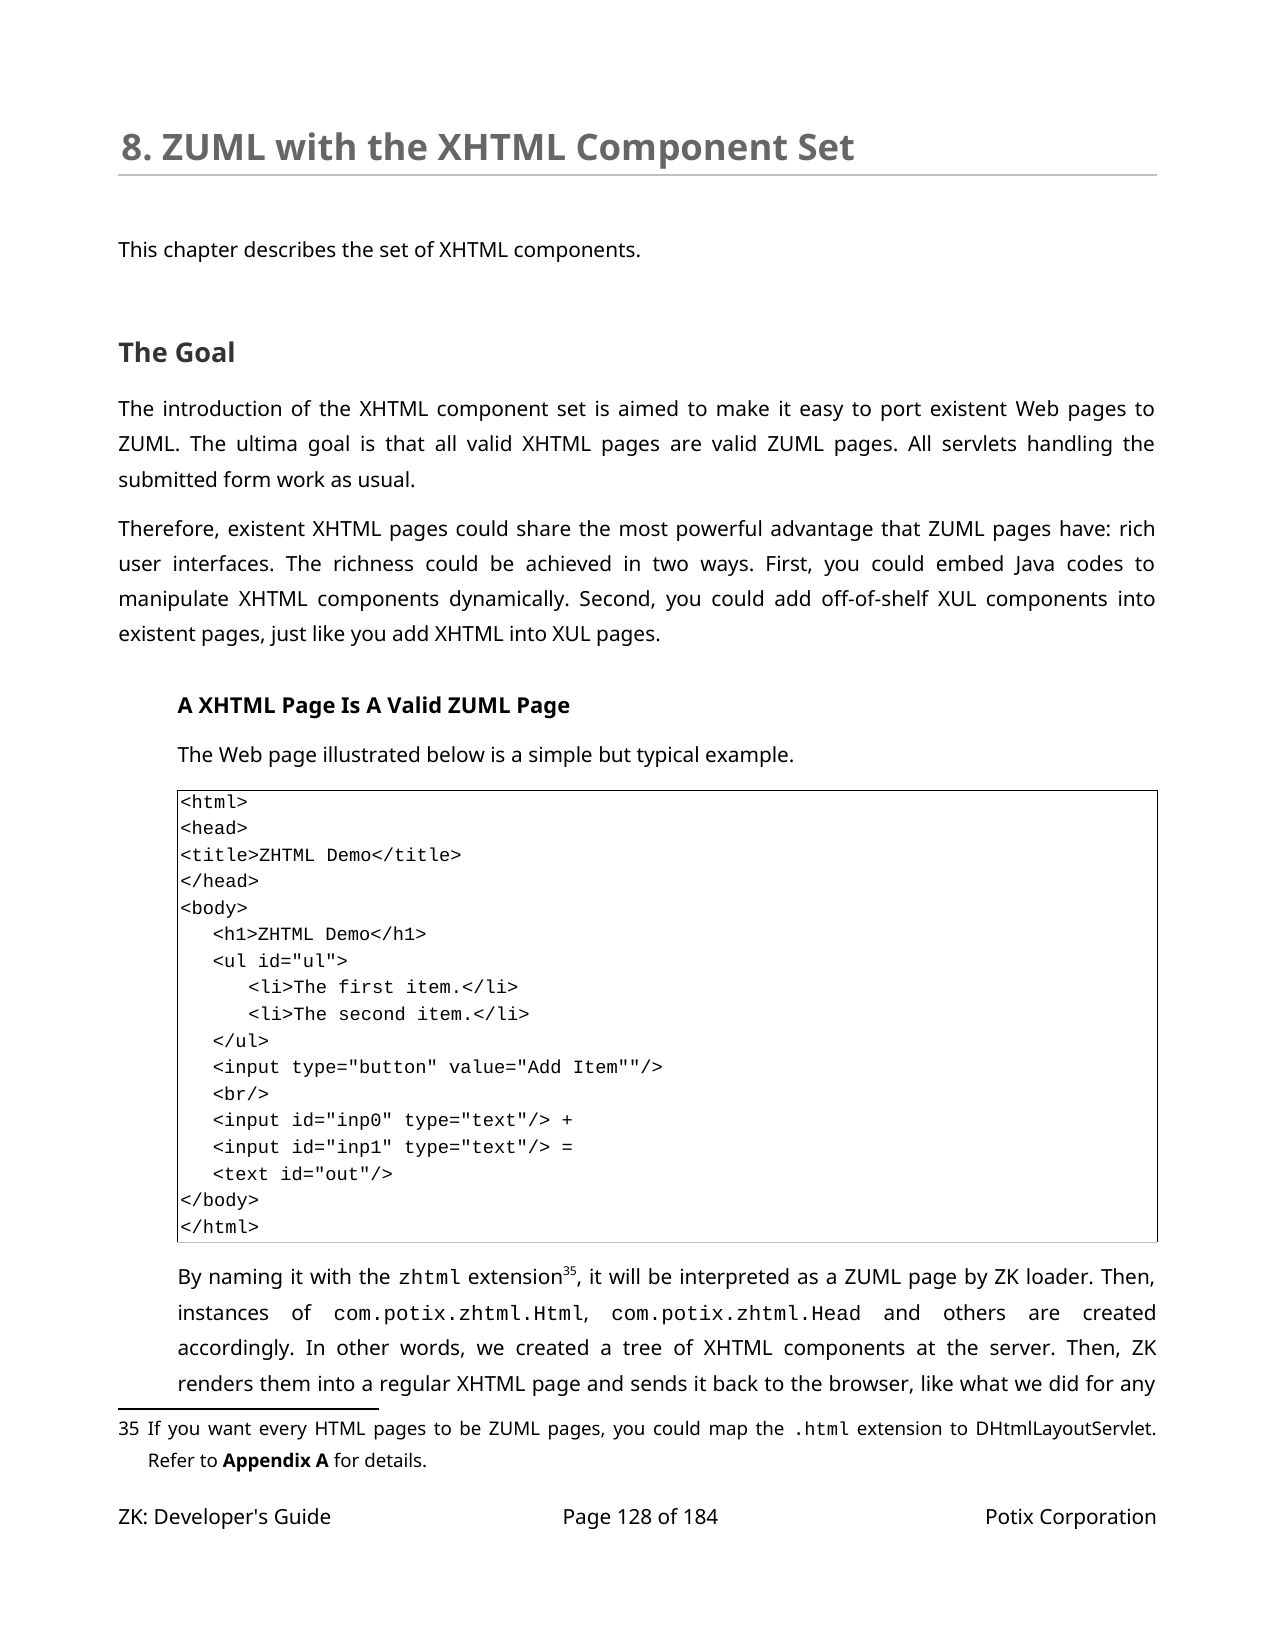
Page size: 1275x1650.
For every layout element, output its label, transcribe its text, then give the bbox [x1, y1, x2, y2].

text By naming it with the zhtml extension, it will be interpreted as a ZUML page by ZK loader. Then, instances of com.potix.zhtml.Html, com.potix.zhtml.Head and others are created accordingly. In other words, we created a tree of XHTML components at the server. Then, ZK renders them into a regular XHTML page and sends it back to the browser, like what we did for any [177, 1262, 1157, 1397]
subtitle 8. ZUML with the XHTML Component Set [118, 118, 1157, 174]
subtitle The Goal [118, 334, 1157, 371]
text If you want every HTML pages to be ZUML pages, you could map the .html extension to DHtmlLayoutServlet. Refer to Appendix A for details. [118, 1415, 1157, 1473]
text <html> <head> <title>ZHTML Demo</title> </head> <body> <h1>ZHTML Demo</h1> <ul id="ul"> <li>The first item.</li> <li>The second item.</li> </ul> <input type="button" value="Add Item""/> <br/> <input id="inp0" type="text"/> + <input id="inp1" type="text"/> = <text id="out"/> </body> </html> [178, 791, 1157, 1242]
text Therefore, existent XHTML pages could share the most powerful advantage that ZUML pages have: rich user interfaces. The richness could be achieved in two ways. First, you could embed Java codes to manipulate XHTML components dynamically. Second, you could add off-of-shelf XUL components into existent pages, just like you add XHTML into XUL pages. [118, 514, 1157, 647]
subtitle A XHTML Page Is A Valid ZUML Page [177, 690, 1157, 720]
text This chapter describes the set of XHTML components. [118, 235, 1157, 263]
text The introduction of the XHTML component set is aimed to make it easy to port existent Web pages to ZUML. The ultima goal is that all valid XHTML pages are valid ZUML pages. All servlets handling the submitted form work as usual. [118, 394, 1157, 493]
text The Web page illustrated below is a simple but typical example. [177, 741, 1157, 769]
